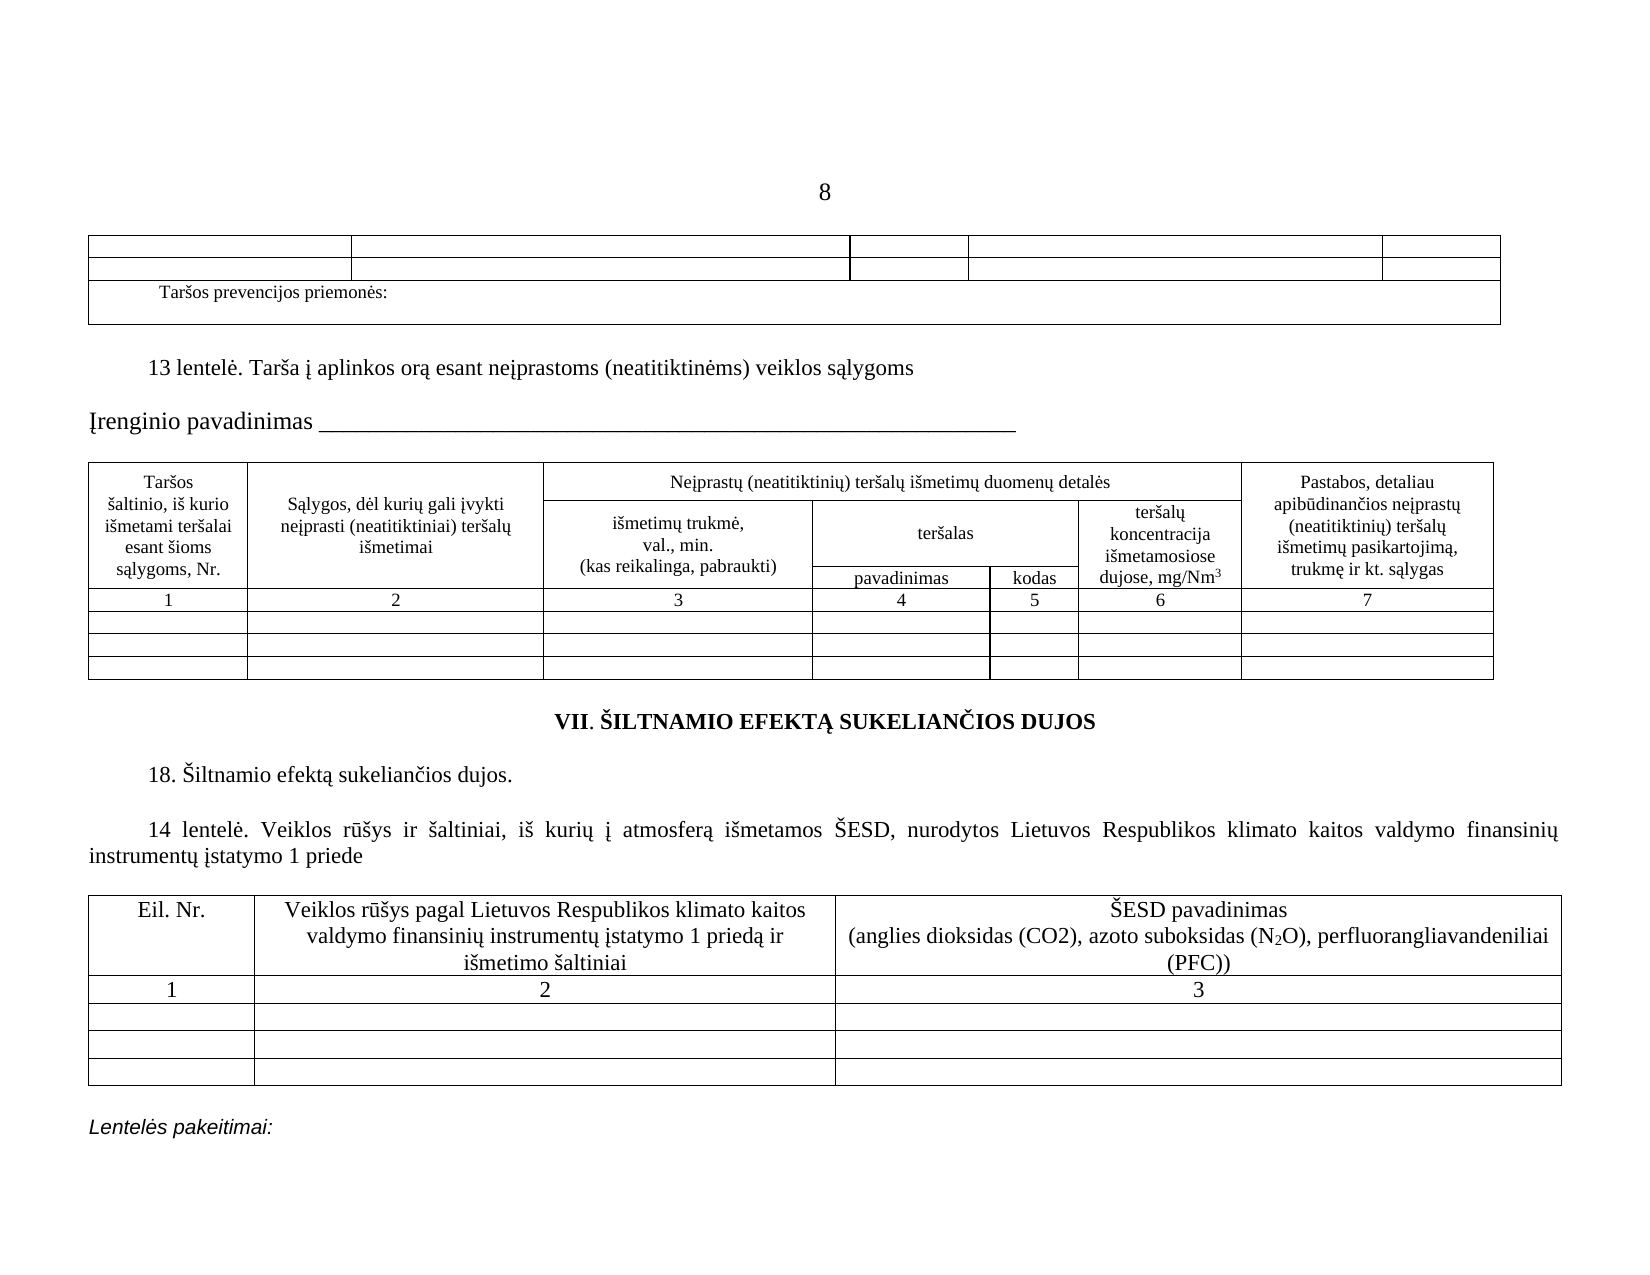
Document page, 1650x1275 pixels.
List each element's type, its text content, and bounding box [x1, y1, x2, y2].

table_cell [836, 1004, 1561, 1030]
table_header Pastabos, detaliau apibūdinančios neįprastų (neatitiktinių) teršalų išmetimų pasikartojimą, trukmę ir kt. sąlygas [1242, 463, 1493, 588]
table_cell [836, 1031, 1561, 1057]
table_cell [1079, 657, 1241, 678]
table_cell teršalas [813, 501, 1078, 566]
table_header ŠESD pavadinimas (anglies dioksidas (CO2), azoto suboksidas (N2O), perfluorangliavandeniliai (PFC)) [836, 896, 1561, 975]
text Įrenginio pavadinimas [89, 407, 1561, 435]
table_cell 1 [89, 589, 247, 611]
table_cell [544, 657, 812, 678]
table_cell [991, 657, 1078, 678]
table_cell [851, 236, 968, 257]
table_cell [89, 1059, 254, 1085]
table_cell [255, 1004, 835, 1030]
table_cell pavadinimas [813, 567, 989, 588]
table_header Eil. Nr. [89, 896, 254, 975]
table_cell [89, 657, 247, 678]
table_cell [352, 258, 849, 280]
text 14 lentelė. Veiklos rūšys ir šaltiniai, iš kurių į atmosferą išmetamos ŠESD, nurodytos Lietuvos Respublikos klimato kaitos valdymo finansinių instrumentų įstatymo 1 priede [89, 816, 1561, 869]
table_cell [89, 258, 351, 280]
table_cell [1383, 258, 1500, 280]
table_cell 6 [1079, 589, 1241, 611]
table_cell 3 [544, 589, 812, 611]
table_cell 2 [255, 976, 835, 1003]
table_cell [1242, 657, 1493, 678]
table_cell [255, 1031, 835, 1057]
table_cell [89, 612, 247, 633]
table_cell Taršos prevencijos priemonės: [89, 281, 1500, 324]
table_cell [813, 634, 989, 656]
table_cell [991, 634, 1078, 656]
text 18. Šiltnamio efektą sukeliančios dujos. [89, 761, 1561, 787]
table_cell [89, 634, 247, 656]
table_cell [1079, 612, 1241, 633]
table_cell [969, 258, 1382, 280]
table_cell 1 [89, 976, 254, 1003]
table_cell [352, 236, 849, 257]
table_cell [1242, 612, 1493, 633]
table_cell teršalų koncentracija išmetamosiose dujose, mg/Nm3 [1079, 501, 1241, 588]
table_cell išmetimų trukmė, val., min. (kas reikalinga, pabraukti) [544, 501, 812, 588]
table_cell [1079, 634, 1241, 656]
table_cell [248, 634, 543, 656]
table_cell [1242, 634, 1493, 656]
table_cell [851, 258, 968, 280]
table_cell [544, 612, 812, 633]
table_cell [544, 634, 812, 656]
table_cell [991, 612, 1078, 633]
table_header Sąlygos, dėl kurių gali įvykti neįprasti (neatitiktiniai) teršalų išmetimai [248, 463, 543, 588]
text VII. ŠILTNAMIO EFEKTĄ SUKELIANČIOS DUJOS [89, 708, 1561, 735]
table_header Neįprastų (neatitiktinių) teršalų išmetimų duomenų detalės [544, 463, 1241, 500]
table_cell [248, 612, 543, 633]
table_cell 3 [836, 976, 1561, 1003]
table_cell [836, 1059, 1561, 1085]
table_cell 7 [1242, 589, 1493, 611]
table_cell kodas [991, 567, 1078, 588]
table_header Veiklos rūšys pagal Lietuvos Respublikos klimato kaitos valdymo finansinių instrumentų įstatymo 1 priedą ir išmetimo šaltiniai [255, 896, 835, 975]
table_cell [1383, 236, 1500, 257]
table_cell [248, 657, 543, 678]
table_cell 5 [991, 589, 1078, 611]
table_cell [255, 1059, 835, 1085]
text 13 lentelė. Tarša į aplinkos orą esant neįprastoms (neatitiktinėms) veiklos sąlygoms [89, 354, 1561, 380]
table_cell 2 [248, 589, 543, 611]
table_cell [813, 657, 989, 678]
table_cell [969, 236, 1382, 257]
table_cell [89, 1004, 254, 1030]
table_cell 4 [813, 589, 989, 611]
table_cell [89, 1031, 254, 1057]
text Lentelės pakeitimai: [89, 1115, 1561, 1139]
table_header Taršos šaltinio, iš kurio išmetami teršalai esant šioms sąlygoms, Nr. [89, 463, 247, 588]
table_cell [89, 236, 351, 257]
table_cell [813, 612, 989, 633]
